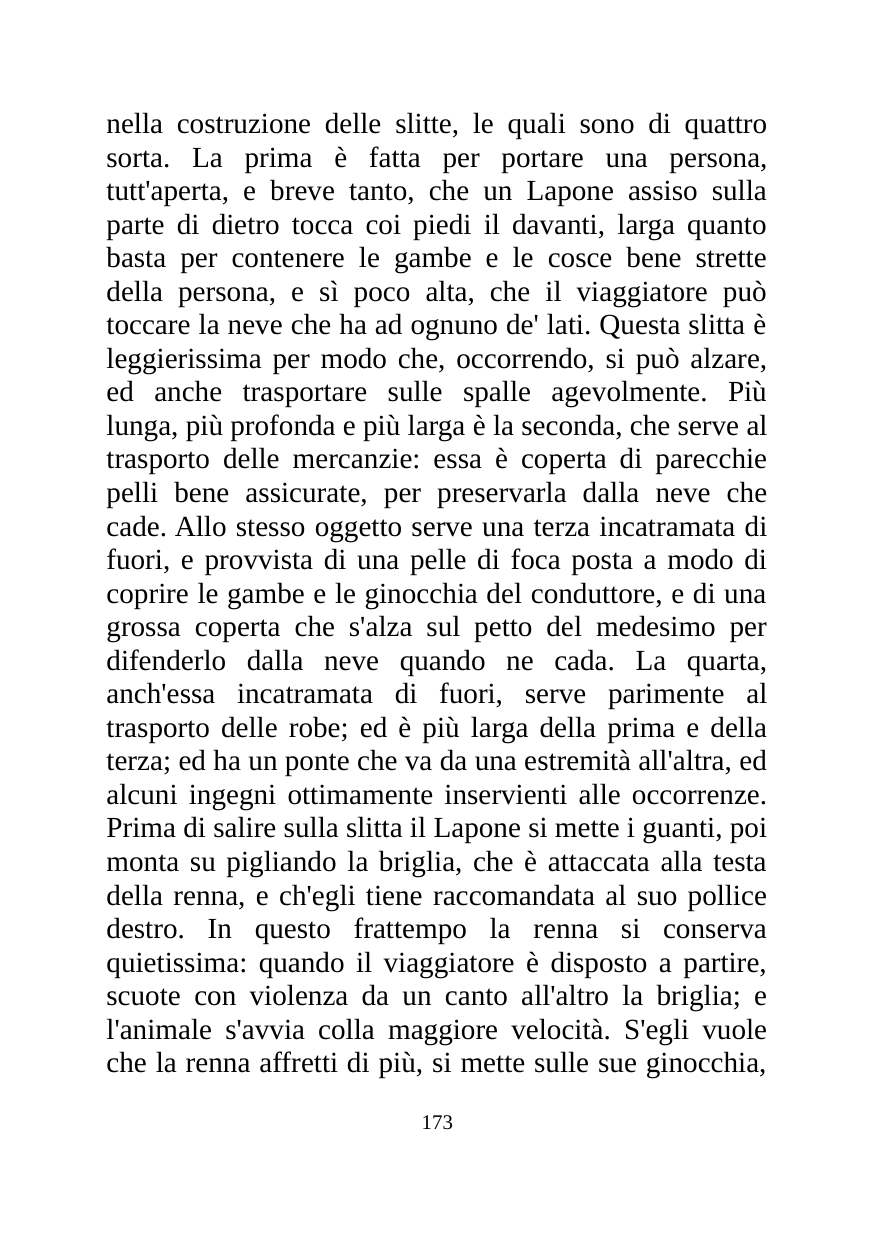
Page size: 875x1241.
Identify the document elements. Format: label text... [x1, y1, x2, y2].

text nella costruzione delle slitte, le quali sono di quattro sorta. La prima è fatta per portare una persona, tutt'aperta, e breve tanto, che un Lapone assiso sulla parte di dietro tocca coi piedi il davanti, larga quanto basta per contenere le gambe e le cosce bene strette della persona, e sì poco alta, che il viaggiatore può toccare la neve che ha ad ognuno de' lati. Questa slitta è leggierissima per modo che, occorrendo, si può alzare, ed anche trasportare sulle spalle agevolmente. Più lunga, più profonda e più larga è la seconda, che serve al trasporto delle mercanzie: essa è coperta di parecchie pelli bene assicurate, per preservarla dalla neve che cade. Allo stesso oggetto serve una terza incatramata di fuori, e provvista di una pelle di foca posta a modo di coprire le gambe e le ginocchia del conduttore, e di una grossa coperta che s'alza sul petto del medesimo per difenderlo dalla neve quando ne cada. La quarta, anch'essa incatramata di fuori, serve parimente al trasporto delle robe; ed è più larga della prima e della terza; ed ha un ponte che va da una estremità all'altra, ed alcuni ingegni ottimamente inservienti alle occorrenze. Prima di salire sulla slitta il Lapone si mette i guanti, poi monta su pigliando la briglia, che è attaccata alla testa della renna, e ch'egli tiene raccomandata al suo pollice destro. In questo frattempo la renna si conserva quietissima: quando il viaggiatore è disposto a partire, scuote con violenza da un canto all'altro la briglia; e l'animale s'avvia colla maggiore velocità. S'egli vuole che la renna affretti di più, si mette sulle sue ginocchia, [106, 106, 768, 1079]
